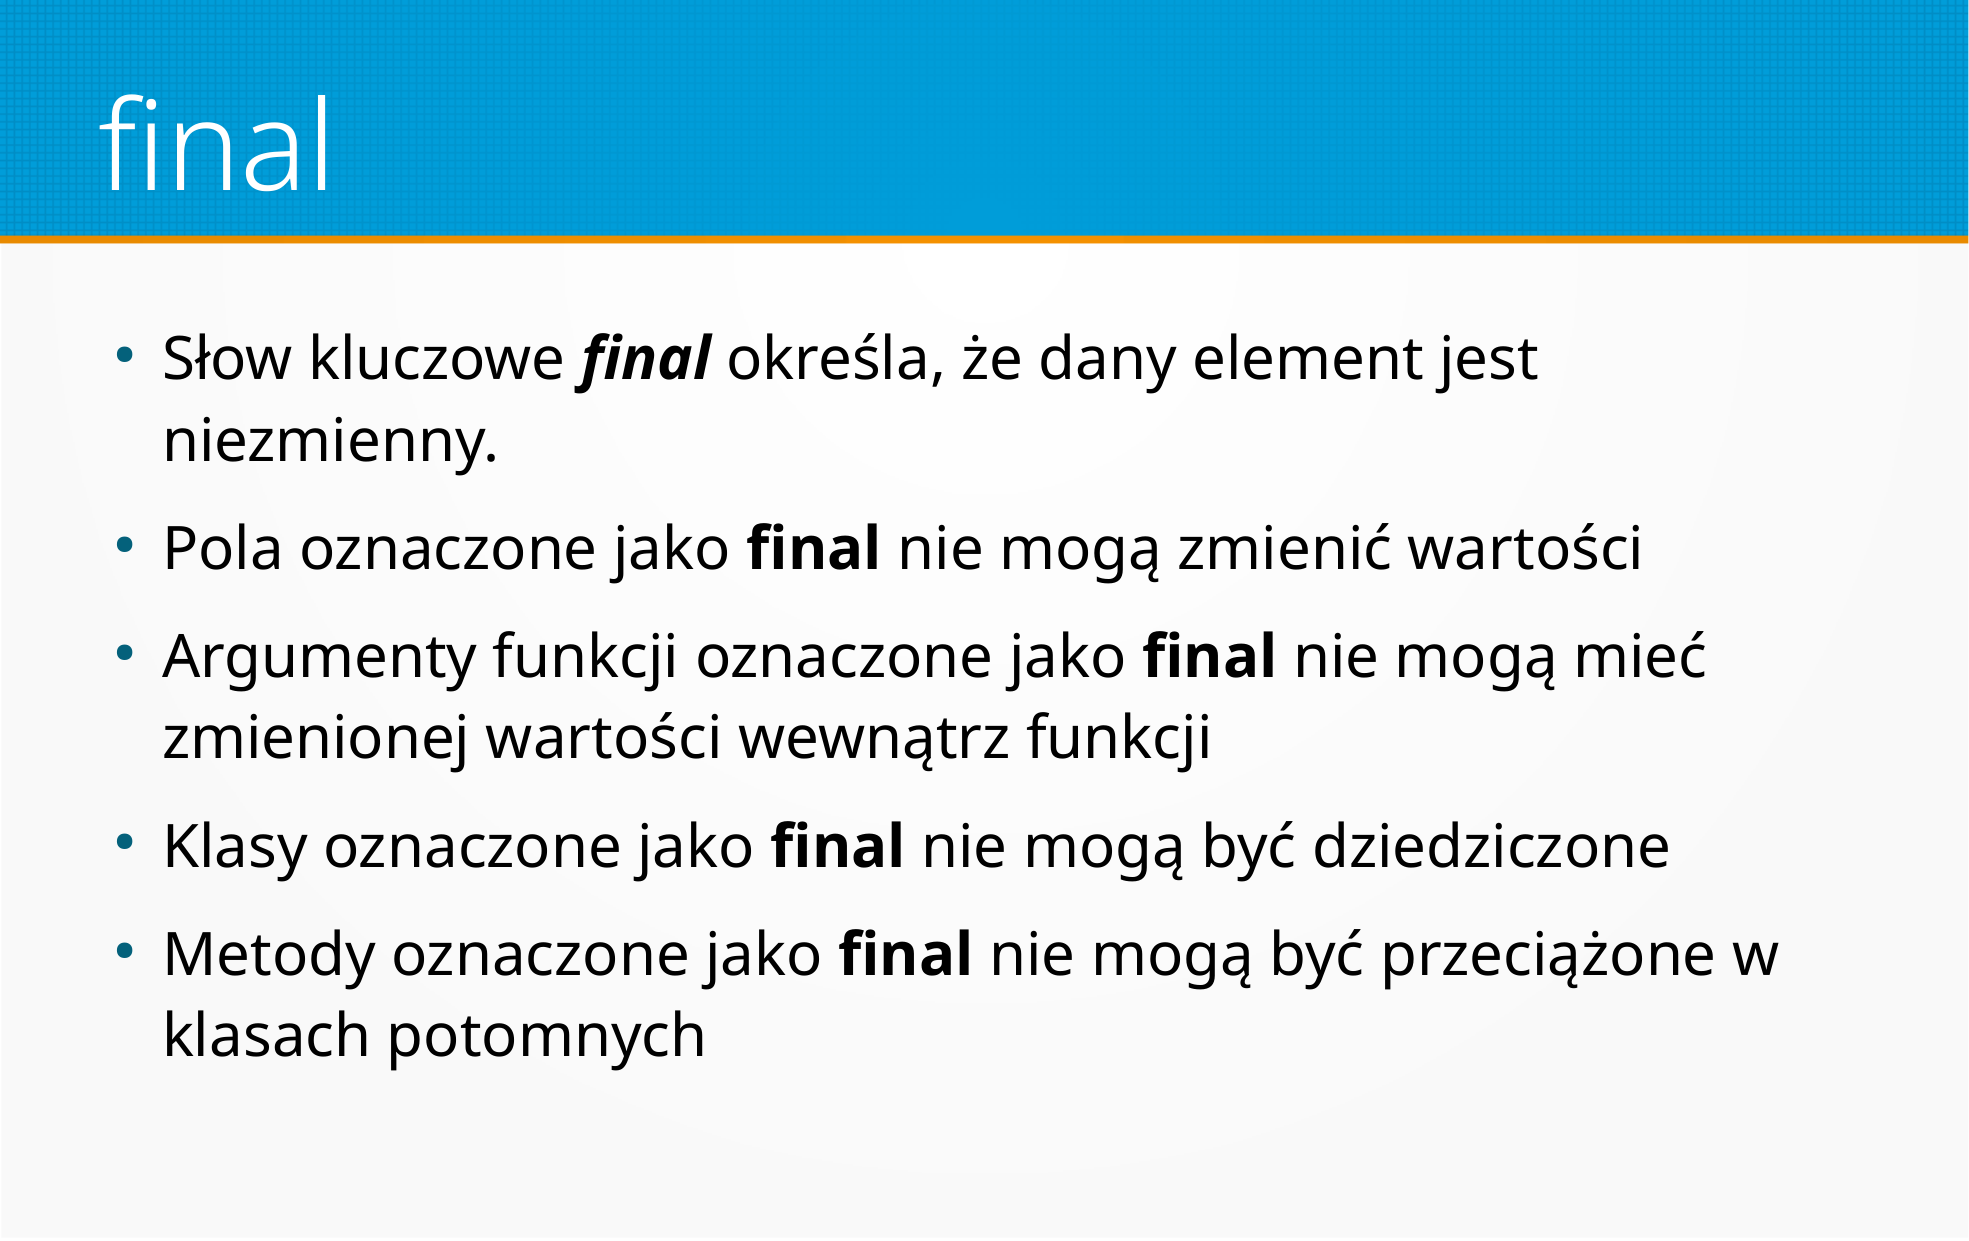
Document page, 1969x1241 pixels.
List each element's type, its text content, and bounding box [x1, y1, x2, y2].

list Słow kluczowe final określa, że dany element jest niezmienny. Pola oznaczone jako final nie mogą zmienić wartości Argumenty funkcji oznaczone jako final nie mogą mieć zmienionej wartości wewnątrz funkcji Klasy oznaczone jako final nie mogą być dziedziczone Metody oznaczone jako final nie mogą być przeciążone w klasach potomnych [98, 315, 1861, 1081]
picture [0, 236, 1969, 1241]
title final [98, 19, 1870, 227]
